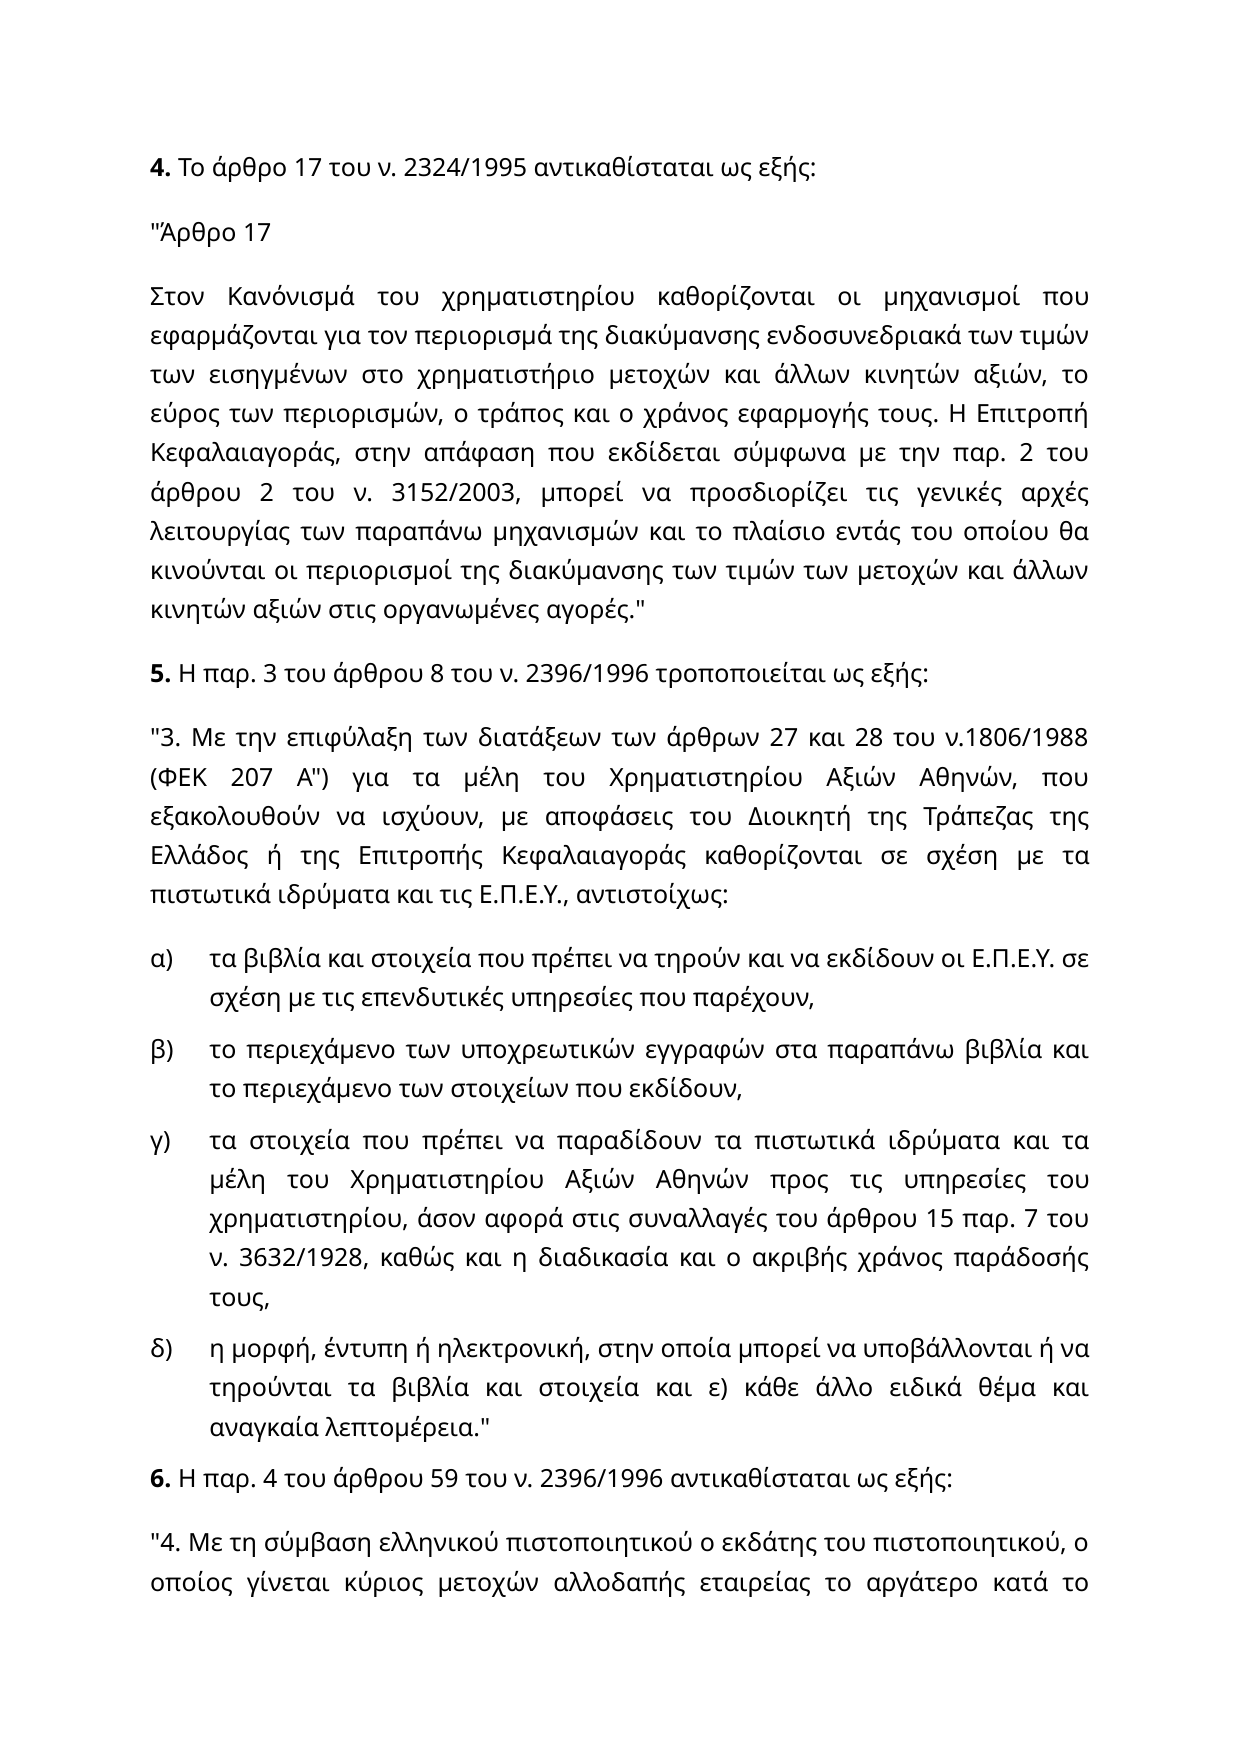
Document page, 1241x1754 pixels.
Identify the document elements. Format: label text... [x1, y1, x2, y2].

text 6. Η παρ. 4 του άρθρου 59 του ν. 2396/1996 αντικαθίσταται ως εξής: [150, 1461, 1090, 1495]
text 5. Η παρ. 3 του άρθρου 8 του ν. 2396/1996 τροποποιείται ως εξής: [150, 656, 1090, 690]
list δ) η μορφή, έντυπη ή ηλεκτρονική, στην οποία μπορεί να υποβάλλονται ή να τηρούνται τα βιβλία και στοιχεία και ε) κάθε άλλο ειδικά θέμα και αναγκαία λεπτομέρεια." [150, 1331, 1090, 1443]
text "3. Με την επιφύλαξη των διατάξεων των άρθρων 27 και 28 του ν.1806/1988 (ΦΕΚ 207 Α") για τα μέλη του Χρηματιστηρίου Αξιών Αθηνών, που εξακολουθούν να ισχύουν, με αποφάσεις του Διοικητή της Τράπεζας της Ελλάδος ή της Επιτροπής Κεφαλαιαγοράς καθορίζονται σε σχέση με τα πιστωτικά ιδρύματα και τις Ε.Π.Ε.Υ., αντιστοίχως: [150, 720, 1090, 911]
list α) τα βιβλία και στοιχεία που πρέπει να τηρούν και να εκδίδουν οι Ε.Π.Ε.Υ. σε σχέση με τις επενδυτικές υπηρεσίες που παρέχουν, [150, 941, 1090, 1014]
text "4. Με τη σύμβαση ελληνικού πιστοποιητικού ο εκδάτης του πιστοποιητικού, ο οποίος γίνεται κύριος μετοχών αλλοδαπής εταιρείας το αργάτερο κατά το [150, 1525, 1090, 1598]
text 4. Το άρθρο 17 του ν. 2324/1995 αντικαθίσταται ως εξής: [150, 150, 1090, 184]
text Στον Κανόνισμά του χρηματιστηρίου καθορίζονται οι μηχανισμοί που εφαρμάζονται για τον περιορισμά της διακύμανσης ενδοσυνεδριακά των τιμών των εισηγμένων στο χρηματιστήριο μετοχών και άλλων κινητών αξιών, το εύρος των περιορισμών, ο τράπος και ο χράνος εφαρμογής τους. Η Επιτροπή Κεφαλαιαγοράς, στην απάφαση που εκδίδεται σύμφωνα με την παρ. 2 του άρθρου 2 του ν. 3152/2003, μπορεί να προσδιορίζει τις γενικές αρχές λειτουργίας των παραπάνω μηχανισμών και το πλαίσιο εντάς του οποίου θα κινούνται οι περιορισμοί της διακύμανσης των τιμών των μετοχών και άλλων κινητών αξιών στις οργανωμένες αγορές." [150, 278, 1090, 626]
text "Άρθρο 17 [150, 214, 1090, 248]
list β) το περιεχάμενο των υποχρεωτικών εγγραφών στα παραπάνω βιβλία και το περιεχάμενο των στοιχείων που εκδίδουν, [150, 1032, 1090, 1105]
list γ) τα στοιχεία που πρέπει να παραδίδουν τα πιστωτικά ιδρύματα και τα μέλη του Χρηματιστηρίου Αξιών Αθηνών προς τις υπηρεσίες του χρηματιστηρίου, άσον αφορά στις συναλλαγές του άρθρου 15 παρ. 7 του ν. 3632/1928, καθώς και η διαδικασία και ο ακριβής χράνος παράδοσής τους, [150, 1122, 1090, 1313]
